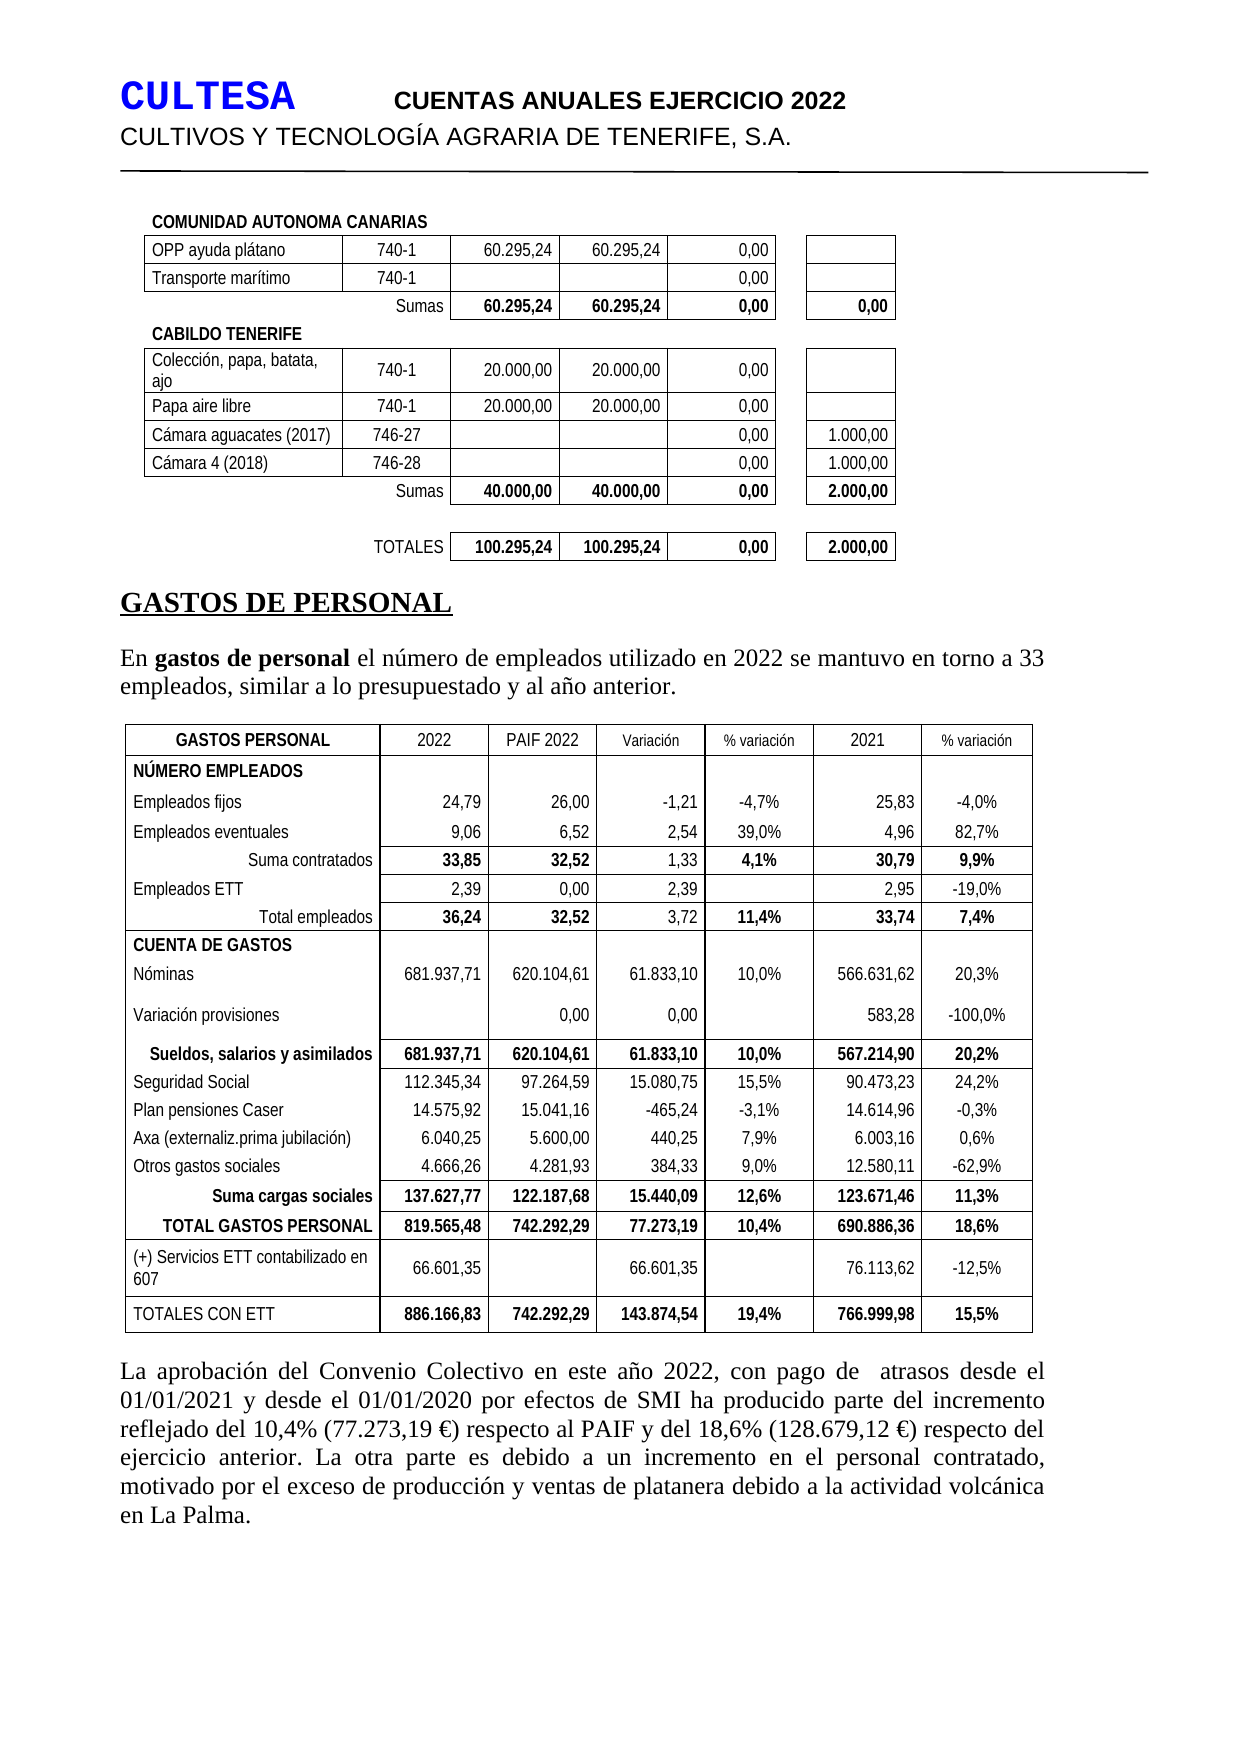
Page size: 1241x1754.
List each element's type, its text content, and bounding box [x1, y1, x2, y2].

table_cell [807, 505, 895, 532]
table_cell [381, 931, 488, 958]
table_cell 0,00 [668, 264, 775, 291]
table_cell [145, 504, 342, 532]
table_cell 33,85 [381, 847, 488, 874]
table_cell 766.999,98 [814, 1297, 921, 1332]
table_cell 12.580,11 [814, 1152, 921, 1180]
table_cell [560, 264, 667, 291]
table_cell 2.000,00 [807, 533, 895, 560]
table_cell [807, 320, 895, 347]
table_cell -0,3% [922, 1096, 1032, 1124]
table_cell 60.295,24 [560, 292, 667, 319]
table_cell 32,52 [489, 903, 596, 930]
table_cell [489, 931, 596, 958]
table_cell 746-28 [343, 449, 450, 476]
text En gastos de personal el número de empleados utilizado en 2022 se mantuvo en torno a 33 empleados, similar a lo presupuestado y al año anterior. [120, 643, 1046, 700]
table_cell 9,9% [922, 847, 1032, 874]
table_cell 122.187,68 [489, 1181, 596, 1211]
table_cell 0,00 [489, 989, 596, 1039]
table_cell [776, 263, 806, 291]
table_cell 0,00 [668, 393, 775, 420]
table_cell TOTALES CON ETT [126, 1297, 379, 1332]
table_cell 123.671,46 [814, 1181, 921, 1211]
table_cell 6.003,16 [814, 1124, 921, 1152]
table_cell [597, 756, 704, 786]
table_cell 76.113,62 [814, 1240, 921, 1296]
table_cell 9,06 [381, 818, 488, 846]
table_cell [776, 504, 807, 532]
table_cell 11,4% [706, 903, 813, 930]
table_cell 20.000,00 [560, 349, 667, 392]
table_cell [145, 292, 342, 319]
table_cell 0,00 [668, 533, 775, 560]
table_cell [145, 532, 342, 560]
table_cell [343, 319, 451, 347]
table_cell 0,00 [668, 421, 775, 448]
table_cell 97.264,59 [489, 1069, 596, 1096]
table_cell Empleados eventuales [126, 818, 379, 846]
table_cell [126, 504, 144, 532]
table_cell 14.614,96 [814, 1096, 921, 1124]
table_header PAIF 2022 [489, 725, 596, 755]
table_cell (+) Servicios ETT contabilizado en 607 [126, 1240, 379, 1296]
table_cell [126, 448, 144, 476]
table_cell [126, 263, 144, 291]
table_cell Seguridad Social [126, 1068, 379, 1096]
text La aprobación del Convenio Colectivo en este año 2022, con pago de atrasos desde el 01/01/2021 y desde el 01/01/2020 por efectos de SMI ha producido parte del incremento reflejado del 10,4% (77.273,19 €) respecto al PAIF y del 18,6% (128.679,12 €) respecto del ejercicio anterior. La otra parte es debido a un incremento en el personal contratado, motivado por el exceso de producción y ventas de platanera debido a la actividad volcánica en La Palma. [120, 1356, 1046, 1529]
table_cell CABILDO TENERIFE [145, 319, 342, 347]
table_cell 2.000,00 [807, 477, 895, 504]
table_cell [126, 291, 144, 319]
table_cell -4,7% [706, 786, 813, 817]
table_cell 4.281,93 [489, 1152, 596, 1180]
table_cell 2,54 [597, 818, 704, 846]
table_cell 10,0% [706, 958, 813, 989]
table_cell [126, 392, 144, 420]
table_cell 819.565,48 [381, 1212, 488, 1239]
table_cell 384,33 [597, 1152, 704, 1180]
table_cell 5.600,00 [489, 1124, 596, 1152]
table_cell 567.214,90 [814, 1040, 921, 1067]
table_cell [776, 448, 806, 476]
table_cell [381, 989, 488, 1039]
table_cell 32,52 [489, 847, 596, 874]
table_cell 30,79 [814, 847, 921, 874]
table_cell 24,2% [922, 1069, 1032, 1096]
table_cell Sueldos, salarios y asimilados [126, 1039, 379, 1067]
table_cell 137.627,77 [381, 1181, 488, 1211]
table_cell 6.040,25 [381, 1124, 488, 1152]
table_cell Cámara 4 (2018) [145, 449, 342, 476]
table_cell Otros gastos sociales [126, 1152, 379, 1180]
table_cell 0,6% [922, 1124, 1032, 1152]
table_header % variación [922, 725, 1032, 755]
table_cell [807, 207, 895, 235]
table_cell 4,1% [706, 847, 813, 874]
table_cell 740-1 [343, 349, 450, 392]
table_cell 60.295,24 [451, 236, 559, 263]
table_cell [814, 931, 921, 958]
table_cell 18,6% [922, 1212, 1032, 1239]
table_cell [560, 449, 667, 476]
table_cell [807, 393, 895, 420]
table_cell [807, 264, 895, 291]
table_cell 740-1 [343, 264, 450, 291]
table_cell 0,00 [668, 292, 775, 319]
table_cell [126, 476, 144, 504]
table_cell 1,33 [597, 847, 704, 874]
table_cell [776, 291, 806, 319]
table_cell 24,79 [381, 786, 488, 817]
table_cell [451, 449, 559, 476]
table_cell 60.295,24 [560, 236, 667, 263]
table_cell 82,7% [922, 818, 1032, 846]
table_cell 26,00 [489, 786, 596, 817]
table_cell 40.000,00 [560, 477, 667, 504]
table_cell 1.000,00 [807, 421, 895, 448]
table_cell 2,95 [814, 875, 921, 902]
table_cell Empleados fijos [126, 786, 379, 817]
table_cell 10,0% [706, 1040, 813, 1067]
table_cell TOTALES [343, 532, 450, 560]
text GASTOS DE PERSONAL [120, 585, 1046, 618]
table_cell [776, 420, 806, 448]
table_header 2021 [814, 725, 921, 755]
table_cell 0,00 [668, 477, 775, 504]
table_cell [922, 756, 1032, 786]
table_cell -3,1% [706, 1096, 813, 1124]
table_cell 66.601,35 [597, 1240, 704, 1296]
table_cell 7,9% [706, 1124, 813, 1152]
table_cell 14.575,92 [381, 1096, 488, 1124]
table_cell 0,00 [668, 349, 775, 392]
table_cell [814, 756, 921, 786]
table_cell 742.292,29 [489, 1212, 596, 1239]
table_cell 19,4% [706, 1297, 813, 1332]
table_cell [776, 235, 806, 263]
table_cell 39,0% [706, 818, 813, 846]
table_cell 0,00 [597, 989, 704, 1039]
table_cell 2,39 [597, 875, 704, 902]
table_cell Axa (externaliz.prima jubilación) [126, 1124, 379, 1152]
table_cell 61.833,10 [597, 1040, 704, 1067]
table_cell 66.601,35 [381, 1240, 488, 1296]
table_cell [776, 348, 806, 392]
table_cell 10,4% [706, 1212, 813, 1239]
table_header 2022 [381, 725, 488, 755]
table_cell 12,6% [706, 1181, 813, 1211]
table_cell 583,28 [814, 989, 921, 1039]
table_cell 25,83 [814, 786, 921, 817]
table_cell [126, 532, 144, 560]
table_cell 7,4% [922, 903, 1032, 930]
table_cell [126, 420, 144, 448]
table_cell 681.937,71 [381, 1040, 488, 1067]
table_cell 61.833,10 [597, 958, 704, 989]
table_cell 20.000,00 [451, 393, 559, 420]
table_header Variación [597, 725, 704, 755]
table_cell [126, 235, 144, 263]
table_cell 11,3% [922, 1181, 1032, 1211]
table_cell -19,0% [922, 875, 1032, 902]
table_cell 15.041,16 [489, 1096, 596, 1124]
table_cell 33,74 [814, 903, 921, 930]
table_cell [559, 320, 667, 347]
table_cell 60.295,24 [451, 292, 559, 319]
table_cell 90.473,23 [814, 1069, 921, 1096]
table_cell [776, 476, 806, 504]
table_cell -100,0% [922, 989, 1032, 1039]
table_cell [706, 1240, 813, 1296]
table_cell COMUNIDAD AUTONOMA CANARIAS [145, 207, 451, 235]
table_cell 4.666,26 [381, 1152, 488, 1180]
table_cell [668, 207, 776, 235]
table_cell 20.000,00 [451, 349, 559, 392]
table_cell 440,25 [597, 1124, 704, 1152]
table_cell Papa aire libre [145, 393, 342, 420]
table_cell 742.292,29 [489, 1297, 596, 1332]
table_cell Colección, papa, batata, ajo [145, 349, 342, 392]
table_cell 740-1 [343, 393, 450, 420]
table_cell [807, 236, 895, 263]
table_cell [451, 264, 559, 291]
table_cell [706, 931, 813, 958]
table_cell 1.000,00 [807, 449, 895, 476]
table_cell CUENTA DE GASTOS [126, 931, 379, 958]
table_cell 15,5% [922, 1297, 1032, 1332]
table_cell 0,00 [807, 292, 895, 319]
table_cell [706, 875, 813, 902]
table_cell 2,39 [381, 875, 488, 902]
table_cell 9,0% [706, 1152, 813, 1180]
table_cell 20.000,00 [560, 393, 667, 420]
table_cell [776, 532, 806, 560]
table_cell [807, 349, 895, 392]
table_cell TOTAL GASTOS PERSONAL [126, 1211, 379, 1239]
table_cell Empleados ETT [126, 874, 379, 902]
table_cell 3,72 [597, 903, 704, 930]
table_cell 77.273,19 [597, 1212, 704, 1239]
table_cell 0,00 [489, 875, 596, 902]
table_cell [451, 207, 559, 235]
table_cell NÚMERO EMPLEADOS [126, 756, 379, 786]
table_cell 4,96 [814, 818, 921, 846]
table_cell 681.937,71 [381, 958, 488, 989]
table_cell [706, 989, 813, 1039]
table_cell Suma cargas sociales [126, 1180, 379, 1211]
table_cell [668, 505, 776, 532]
table_cell 746-27 [343, 421, 450, 448]
table_cell 100.295,24 [560, 533, 667, 560]
table_cell 740-1 [343, 236, 450, 263]
table_cell 20,3% [922, 958, 1032, 989]
table_cell [126, 207, 144, 235]
table_cell 620.104,61 [489, 958, 596, 989]
table_cell [560, 421, 667, 448]
table_cell 112.345,34 [381, 1069, 488, 1096]
table_cell 143.874,54 [597, 1297, 704, 1332]
table_cell 690.886,36 [814, 1212, 921, 1239]
table_cell [668, 320, 776, 347]
table_cell 15,5% [706, 1069, 813, 1096]
table_cell [126, 319, 144, 347]
table_cell Nóminas [126, 958, 379, 989]
table_cell 0,00 [668, 236, 775, 263]
table_cell 100.295,24 [451, 533, 559, 560]
table_cell Plan pensiones Caser [126, 1096, 379, 1124]
table_cell 20,2% [922, 1040, 1032, 1067]
table_cell Transporte marítimo [145, 264, 342, 291]
table_cell 620.104,61 [489, 1040, 596, 1067]
table_cell Sumas [343, 292, 450, 319]
table_cell [381, 756, 488, 786]
table_cell [451, 421, 559, 448]
table_cell [922, 931, 1032, 958]
table_cell 15.440,09 [597, 1181, 704, 1211]
table_cell -4,0% [922, 786, 1032, 817]
table_cell [126, 348, 144, 392]
table_cell Variación provisiones [126, 989, 379, 1039]
table_cell [776, 207, 807, 235]
table_cell 15.080,75 [597, 1069, 704, 1096]
table_cell [706, 756, 813, 786]
table_cell -465,24 [597, 1096, 704, 1124]
table_cell -1,21 [597, 786, 704, 817]
table_cell [776, 319, 807, 347]
table_cell [451, 320, 559, 347]
table_header % variación [706, 725, 813, 755]
table_cell [145, 477, 342, 504]
table_cell [776, 392, 806, 420]
table_cell -62,9% [922, 1152, 1032, 1180]
table_cell [559, 505, 667, 532]
table_cell [597, 931, 704, 958]
table_cell Suma contratados [126, 846, 379, 874]
table_cell [343, 504, 451, 532]
table_cell -12,5% [922, 1240, 1032, 1296]
table_cell OPP ayuda plátano [145, 236, 342, 263]
table_cell Total empleados [126, 902, 379, 930]
table_cell [489, 1240, 596, 1296]
table_cell 566.631,62 [814, 958, 921, 989]
table_cell Cámara aguacates (2017) [145, 421, 342, 448]
table_cell 36,24 [381, 903, 488, 930]
table_cell 40.000,00 [451, 477, 559, 504]
table_cell 6,52 [489, 818, 596, 846]
table_cell [559, 207, 667, 235]
table_header GASTOS PERSONAL [126, 725, 379, 755]
table_cell [489, 756, 596, 786]
table_cell 0,00 [668, 449, 775, 476]
table_cell Sumas [343, 477, 450, 504]
table_cell 886.166,83 [381, 1297, 488, 1332]
table_cell [451, 505, 559, 532]
